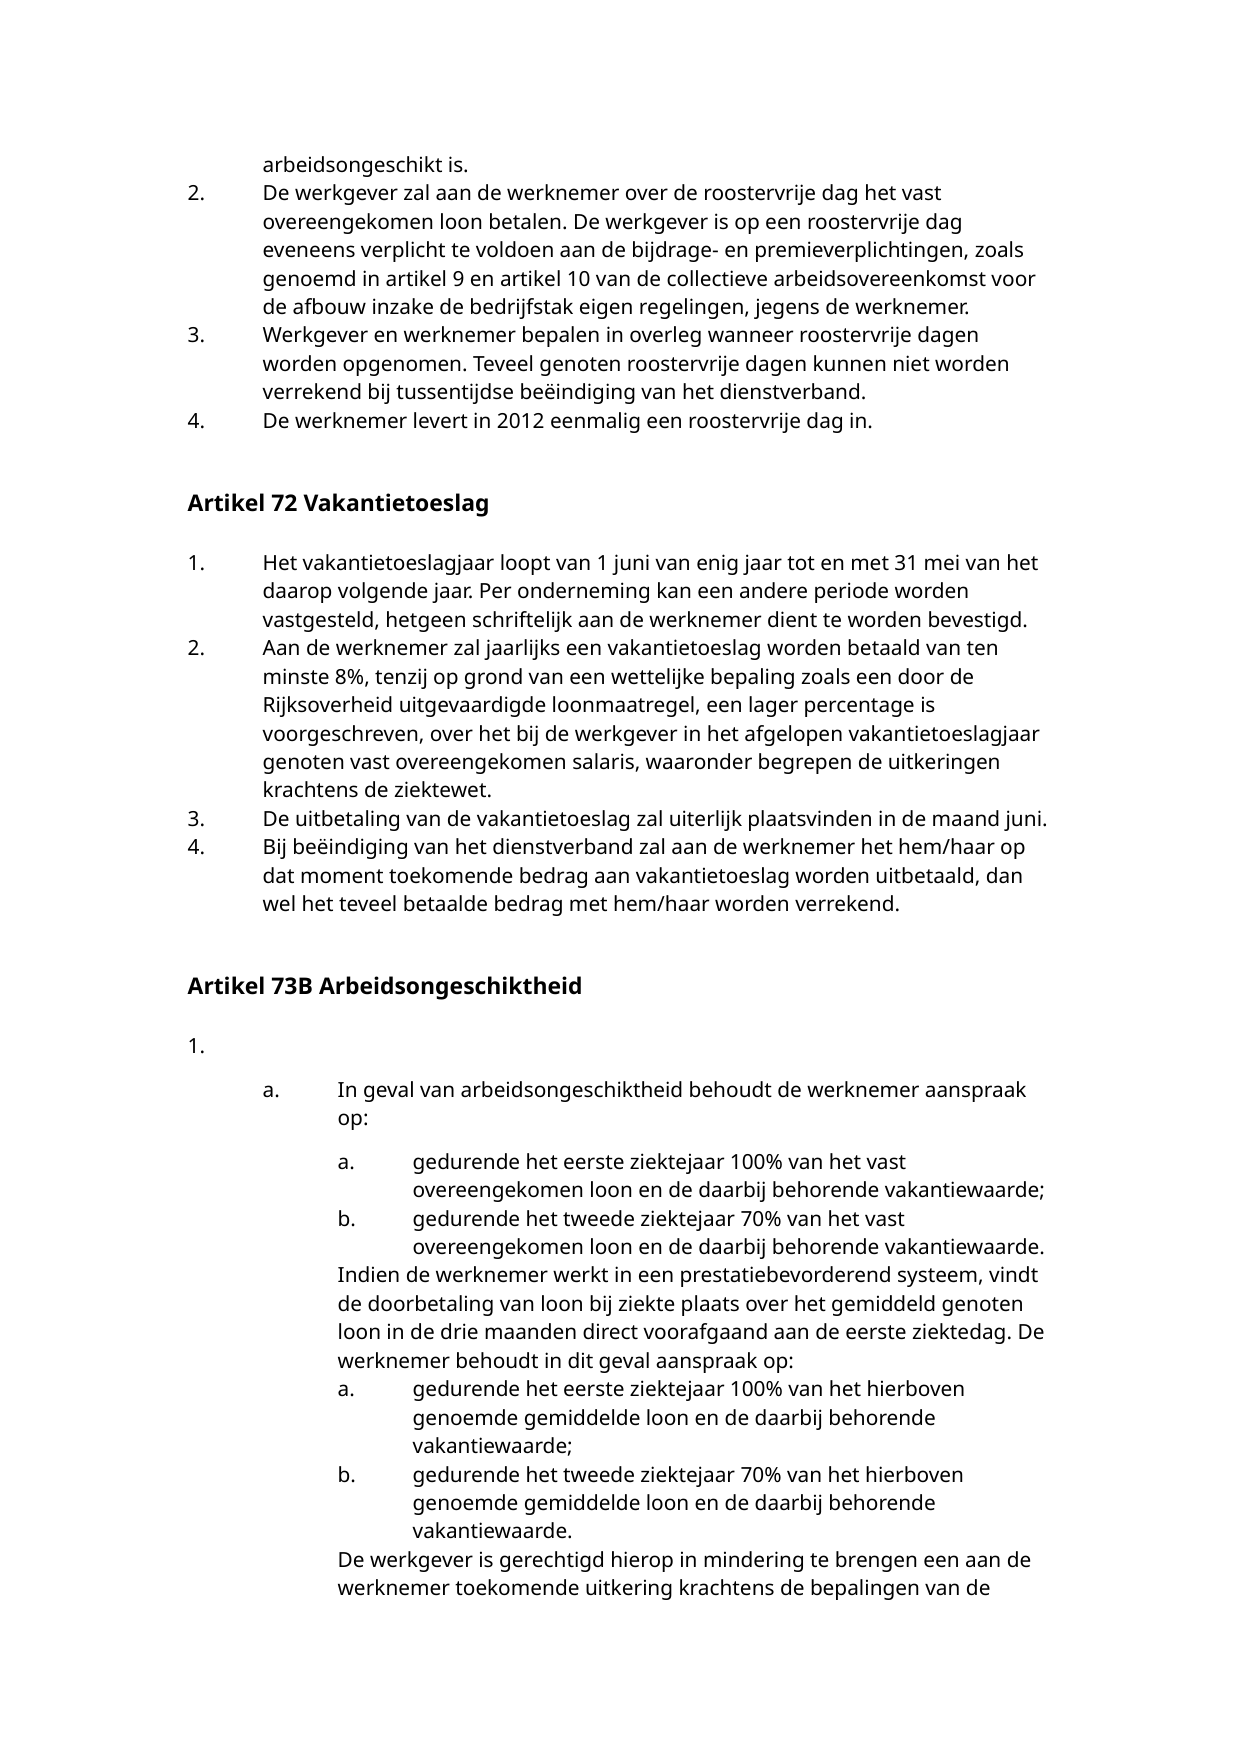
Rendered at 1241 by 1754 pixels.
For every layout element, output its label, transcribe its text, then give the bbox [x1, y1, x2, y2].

list gedurende het tweede ziektejaar 70% van het vast overeengekomen loon en de daarbij behorende vakantiewaarde. [337, 1204, 1053, 1261]
list gedurende het eerste ziektejaar 100% van het hierboven genoemde gemiddelde loon en de daarbij behorende vakantiewaarde; [337, 1374, 1053, 1460]
list arbeidsongeschikt is. [187, 150, 1053, 178]
subtitle Artikel 73B Arbeidsongeschiktheid [187, 970, 1053, 1002]
list De werknemer levert in 2012 eenmalig een roostervrije dag in. [187, 406, 1053, 434]
list De werkgever is gerechtigd hierop in mindering te brengen een aan de werknemer toekomende uitkering krachtens de bepalingen van de [262, 1545, 1053, 1602]
list In geval van arbeidsongeschiktheid behoudt de werknemer aanspraak op: [262, 1075, 1053, 1132]
list Aan de werknemer zal jaarlijks een vakantietoeslag worden betaald van ten minste 8%, tenzij op grond van een wettelijke bepaling zoals een door de Rijksoverheid uitgevaardigde loonmaatregel, een lager percentage is voorgeschreven, over het bij de werkgever in het afgelopen vakantietoeslagjaar genoten vast overeengekomen salaris, waaronder begrepen de uitkeringen krachtens de ziektewet. [187, 633, 1053, 804]
subtitle Artikel 72 Vakantietoeslag [187, 487, 1053, 518]
list Werkgever en werknemer bepalen in overleg wanneer roostervrije dagen worden opgenomen. Teveel genoten roostervrije dagen kunnen niet worden verrekend bij tussentijdse beëindiging van het dienstverband. [187, 321, 1053, 406]
list gedurende het tweede ziektejaar 70% van het hierboven genoemde gemiddelde loon en de daarbij behorende vakantiewaarde. [337, 1460, 1053, 1545]
list gedurende het eerste ziektejaar 100% van het vast overeengekomen loon en de daarbij behorende vakantiewaarde; [337, 1147, 1053, 1204]
list Indien de werknemer werkt in een prestatiebevorderend systeem, vindt de doorbetaling van loon bij ziekte plaats over het gemiddeld genoten loon in de drie maanden direct voorafgaand aan de eerste ziektedag. De werknemer behoudt in dit geval aanspraak op: [262, 1261, 1053, 1374]
list De werkgever zal aan de werknemer over de roostervrije dag het vast overeengekomen loon betalen. De werkgever is op een roostervrije dag eveneens verplicht te voldoen aan de bijdrage- en premieverplichtingen, zoals genoemd in artikel 9 en artikel 10 van de collectieve arbeidsovereenkomst voor de afbouw inzake de bedrijfstak eigen regelingen, jegens de werknemer. [187, 178, 1053, 321]
list Bij beëindiging van het dienstverband zal aan de werknemer het hem/haar op dat moment toekomende bedrag aan vakantietoeslag worden uitbetaald, dan wel het teveel betaalde bedrag met hem/haar worden verrekend. [187, 832, 1053, 918]
list De uitbetaling van de vakantietoeslag zal uiterlijk plaatsvinden in de maand juni. [187, 804, 1053, 832]
list Het vakantietoeslagjaar loopt van 1 juni van enig jaar tot en met 31 mei van het daarop volgende jaar. Per onderneming kan een andere periode worden vastgesteld, hetgeen schriftelijk aan de werknemer dient te worden bevestigd. [187, 548, 1053, 633]
